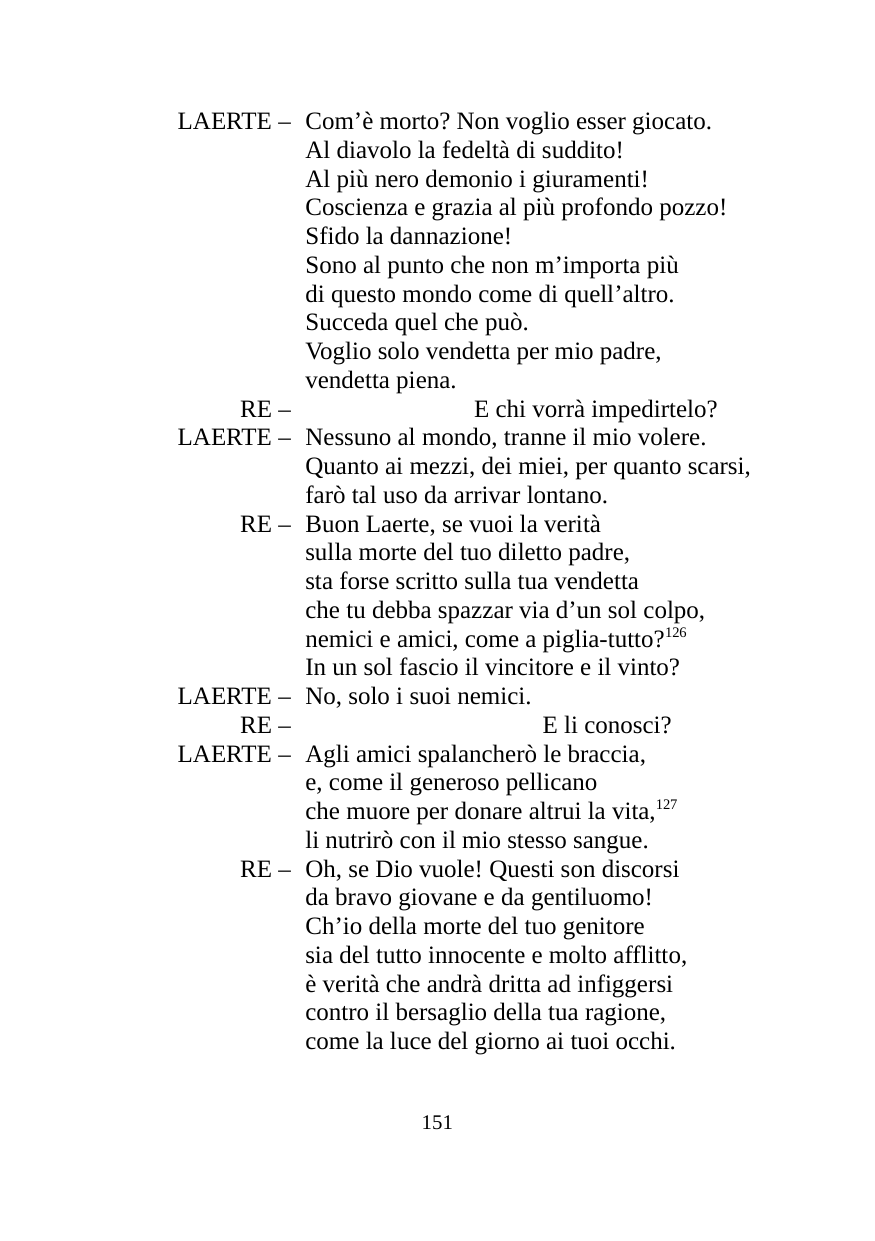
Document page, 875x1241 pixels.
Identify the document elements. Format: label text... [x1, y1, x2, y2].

table_cell [298, 710, 535, 739]
table_cell LAERTE – [106, 423, 298, 509]
table_cell RE – [106, 509, 298, 681]
table_cell Oh, se Dio vuole! Questi son discorsi da bravo giovane e da gentiluomo! Ch’io della morte del tuo genitore sia del tutto innocente e molto afflitto, è verità che andrà dritta ad infiggersi contro il bersaglio della tua ragione, come la luce del giorno ai tuoi occhi. [298, 854, 768, 1055]
table_cell Buon Laerte, se vuoi la verità sulla morte del tuo diletto padre, sta forse scritto sulla tua vendetta che tu debba spazzar via d’un sol colpo, nemici e amici, come a piglia-tutto? In un sol fascio il vincitore e il vinto? [298, 509, 768, 681]
table_cell LAERTE – [106, 681, 298, 710]
table_cell LAERTE – [106, 106, 298, 394]
table_cell Nessuno al mondo, tranne il mio volere. Quanto ai mezzi, dei miei, per quanto scarsi, farò tal uso da arrivar lontano. [298, 423, 768, 509]
table_cell E li conosci? [535, 710, 768, 739]
table_cell RE – [106, 394, 298, 422]
table_cell Agli amici spalancherò le braccia, e, come il generoso pellicano che muore per donare altrui la vita, li nutrirò con il mio stesso sangue. [298, 739, 768, 854]
table_cell Com’è morto? Non voglio esser giocato. Al diavolo la fedeltà di suddito! Al più nero demonio i giuramenti! Coscienza e grazia al più profondo pozzo! Sfido la dannazione! Sono al punto che non m’importa più di questo mondo come di quell’altro. Succeda quel che può. Voglio solo vendetta per mio padre, vendetta piena. [298, 106, 768, 394]
table_cell [298, 394, 467, 422]
table_cell RE – [106, 710, 298, 739]
table_cell RE – [106, 854, 298, 1055]
table_cell E chi vorrà impedirtelo? [467, 394, 768, 422]
table_cell LAERTE – [106, 739, 298, 854]
table_cell No, solo i suoi nemici. [298, 681, 768, 710]
